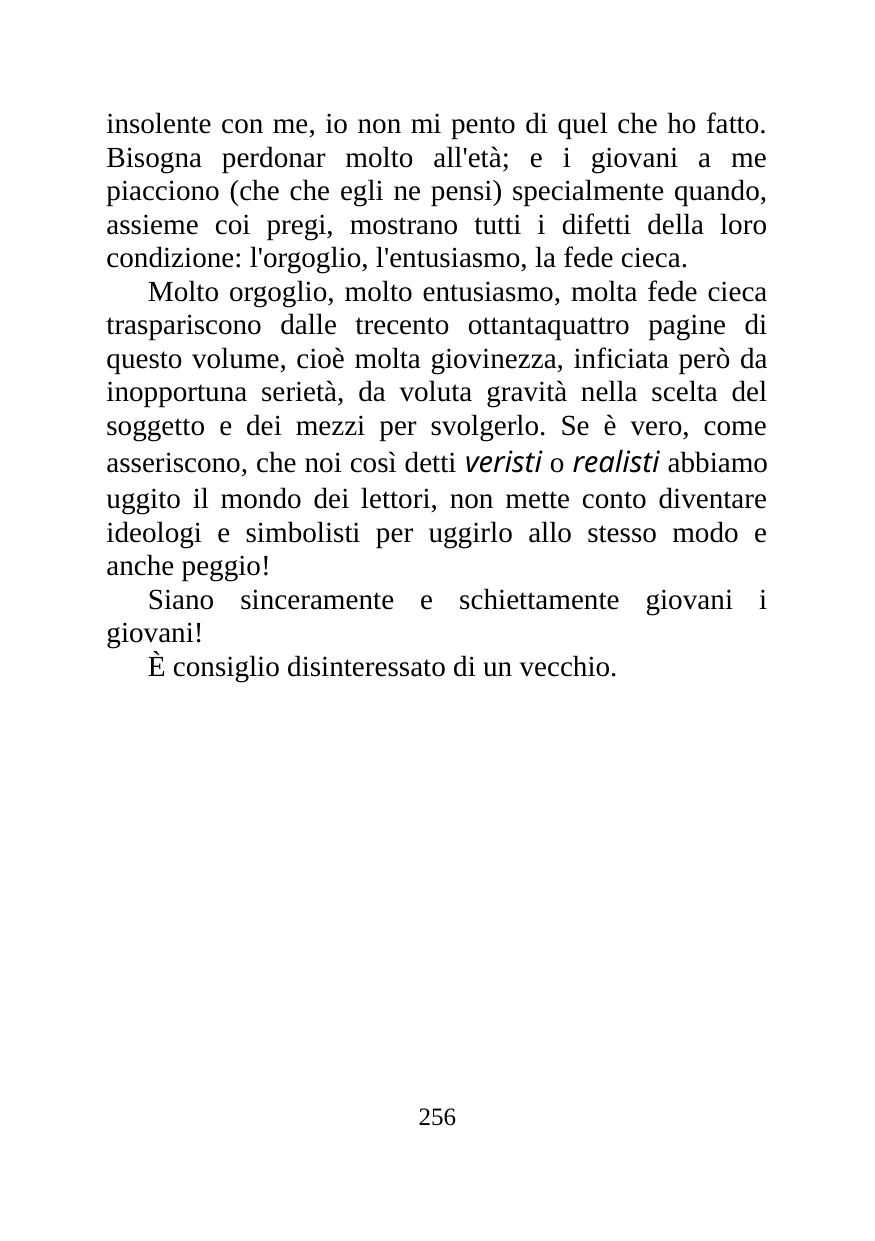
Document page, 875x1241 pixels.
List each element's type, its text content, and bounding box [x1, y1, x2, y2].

text Molto orgoglio, molto entusiasmo, molta fede cieca traspariscono dalle trecento ottantaquattro pagine di questo volume, cioè molta giovinezza, inficiata però da inopportuna serietà, da voluta gravità nella scelta del soggetto e dei mezzi per svolgerlo. Se è vero, come asseriscono, che noi così detti veristi o realisti abbiamo uggito il mondo dei lettori, non mette conto diventare ideologi e simbolisti per uggirlo allo stesso modo e anche peggio! [106, 274, 768, 582]
text È consiglio disinteressato di un vecchio. [106, 649, 768, 683]
text insolente con me, io non mi pento di quel che ho fatto. Bisogna perdonar molto all'età; e i giovani a me piacciono (che che egli ne pensi) specialmente quando, assieme coi pregi, mostrano tutti i difetti della loro condizione: l'orgoglio, l'entusiasmo, la fede cieca. [106, 106, 768, 274]
text Siano sinceramente e schiettamente giovani i giovani! [106, 582, 768, 649]
